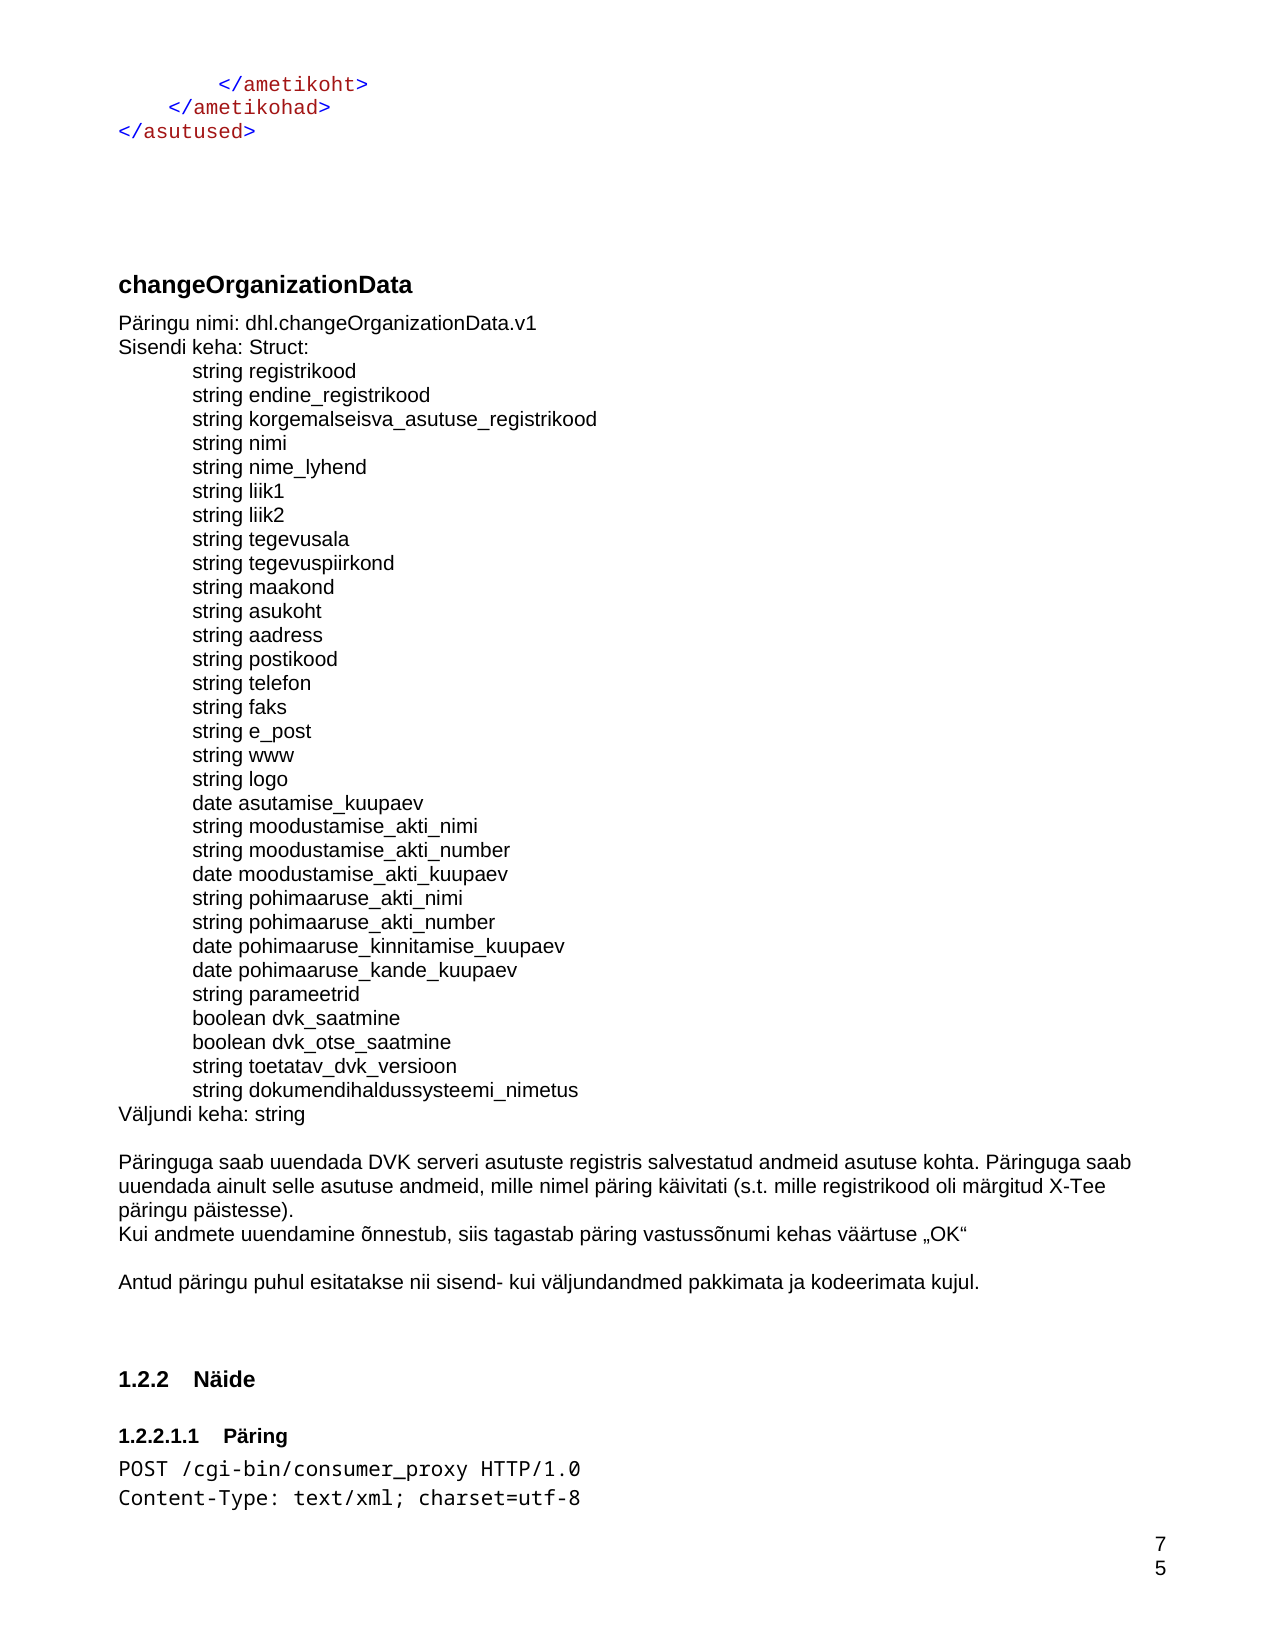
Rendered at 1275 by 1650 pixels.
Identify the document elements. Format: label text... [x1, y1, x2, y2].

text </ametikohad> [118, 97, 1157, 121]
text string liik2 [118, 503, 1157, 527]
text string telefon [118, 671, 1157, 694]
subtitle Näide [118, 1366, 1157, 1393]
text string moodustamise_akti_number [118, 838, 1157, 862]
text string korgemalseisva_asutuse_registrikood [118, 407, 1157, 431]
text string faks [118, 694, 1157, 718]
text string nimi [118, 431, 1157, 455]
subtitle changeOrganizationData [118, 270, 1157, 299]
text POST /cgi-bin/consumer_proxy HTTP/1.0 [118, 1454, 1157, 1483]
text Väljundi keha: string [118, 1102, 1157, 1126]
text string tegevusala [118, 527, 1157, 551]
text string dokumendihaldussysteemi_nimetus [118, 1078, 1157, 1102]
text string moodustamise_akti_nimi [118, 814, 1157, 838]
text string pohimaaruse_akti_nimi [118, 886, 1157, 910]
text Antud päringu puhul esitatakse nii sisend- kui väljundandmed pakkimata ja kodeerimata kujul. [118, 1269, 1157, 1293]
text string liik1 [118, 479, 1157, 503]
text string registrikood [118, 359, 1157, 383]
text string e_post [118, 718, 1157, 742]
text string www [118, 742, 1157, 766]
text string maakond [118, 575, 1157, 599]
text string endine_registrikood [118, 383, 1157, 407]
text Content-Type: text/xml; charset=utf-8 [118, 1483, 1157, 1511]
text string aadress [118, 623, 1157, 647]
text boolean dvk_otse_saatmine [118, 1030, 1157, 1054]
text Kui andmete uuendamine õnnestub, siis tagastab päring vastussõnumi kehas väärtuse „OK“ [118, 1222, 1157, 1246]
text date moodustamise_akti_kuupaev [118, 862, 1157, 886]
text Päringu nimi: dhl.changeOrganizationData.v1 [118, 311, 1157, 335]
text string pohimaaruse_akti_number [118, 910, 1157, 934]
text string asukoht [118, 599, 1157, 623]
text boolean dvk_saatmine [118, 1006, 1157, 1030]
text Päringuga saab uuendada DVK serveri asutuste registris salvestatud andmeid asutuse kohta. Päringuga saab uuendada ainult selle asutuse andmeid, mille nimel päring käivitati (s.t. mille registrikood oli märgitud X-Tee päringu päistesse). [118, 1150, 1157, 1222]
text date pohimaaruse_kinnitamise_kuupaev [118, 934, 1157, 958]
subtitle Päring [118, 1424, 1157, 1448]
text date asutamise_kuupaev [118, 790, 1157, 814]
text </asutused> [118, 121, 1157, 145]
text string postikood [118, 647, 1157, 671]
text Sisendi keha: Struct: [118, 335, 1157, 359]
text string logo [118, 766, 1157, 790]
text </ametikoht> [118, 74, 1157, 97]
text string parameetrid [118, 982, 1157, 1006]
text string toetatav_dvk_versioon [118, 1054, 1157, 1078]
text string nime_lyhend [118, 455, 1157, 479]
text date pohimaaruse_kande_kuupaev [118, 958, 1157, 982]
text string tegevuspiirkond [118, 551, 1157, 575]
